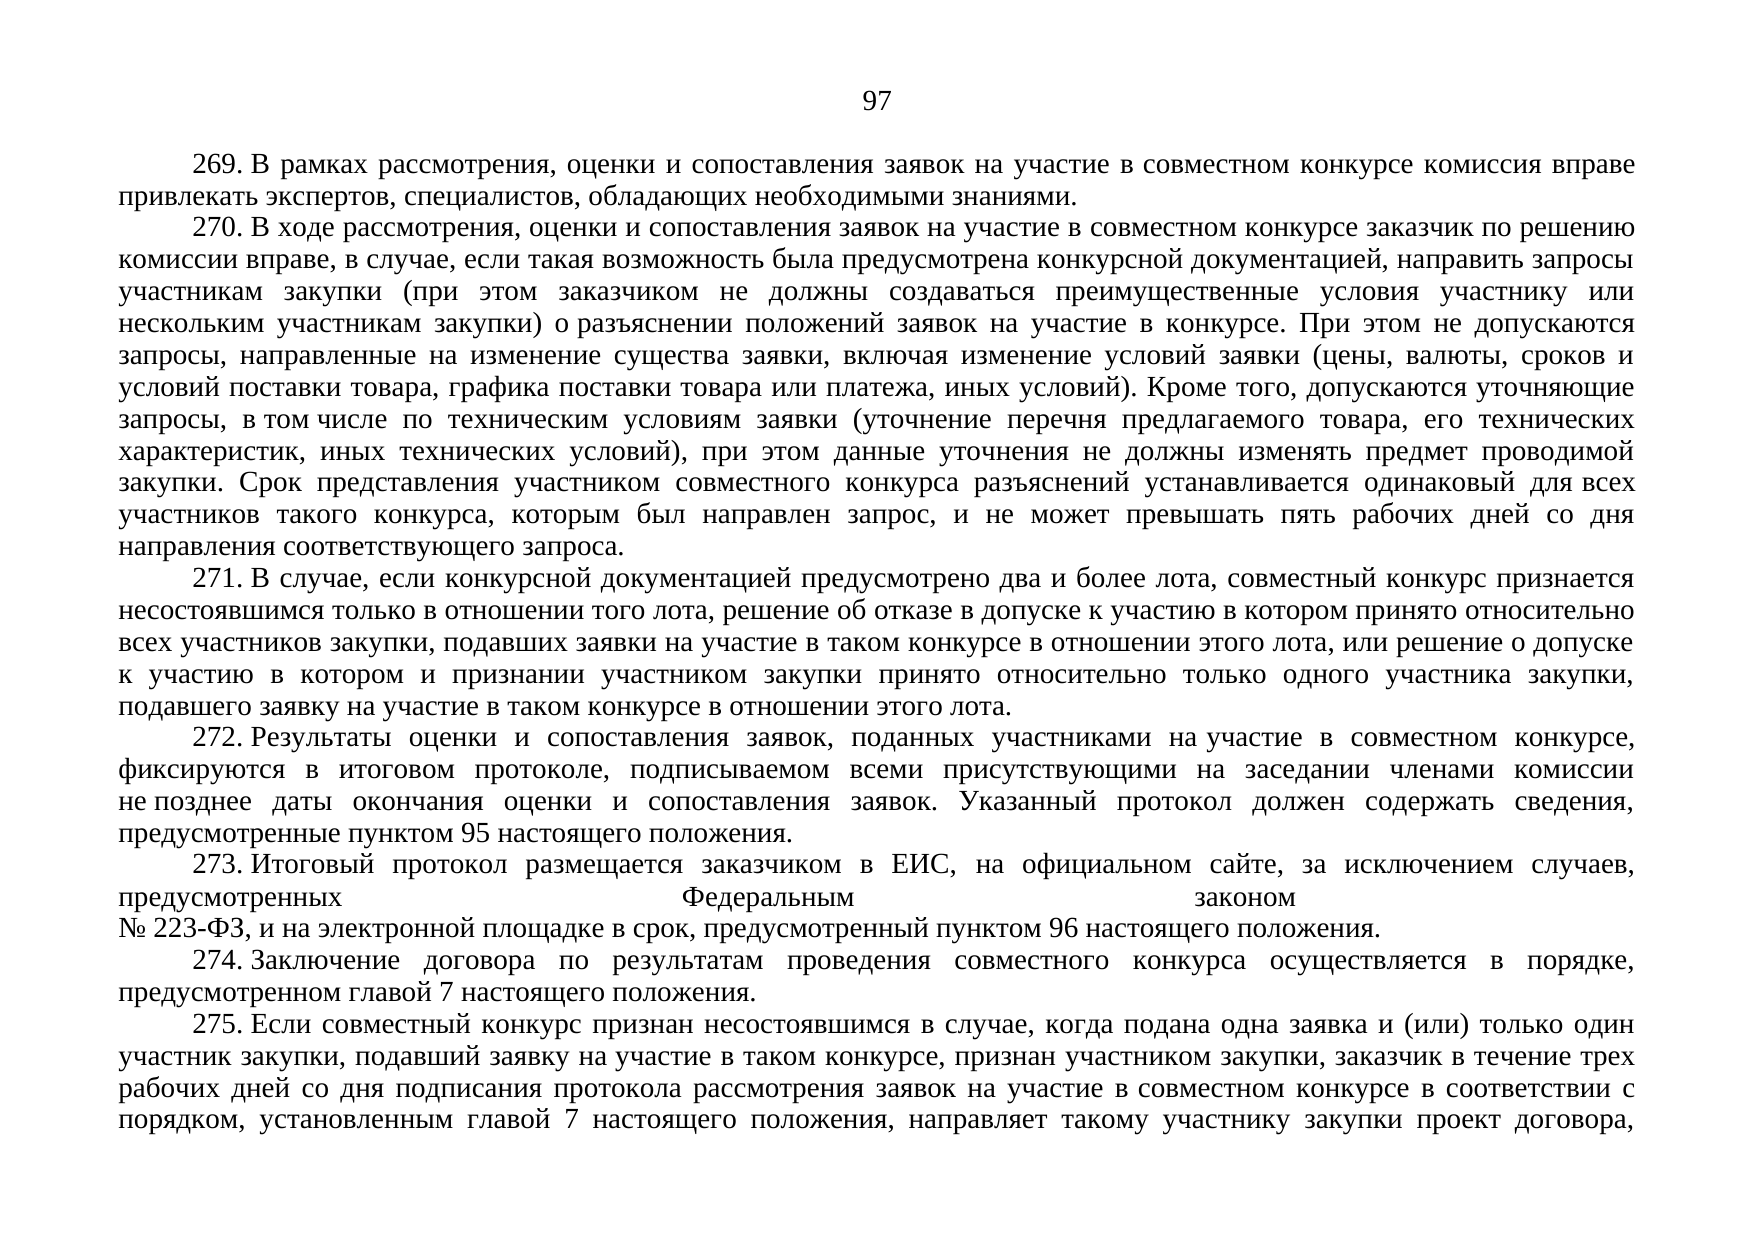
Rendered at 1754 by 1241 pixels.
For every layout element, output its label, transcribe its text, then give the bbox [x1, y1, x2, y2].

text 269. В рамках рассмотрения, оценки и сопоставления заявок на участие в совместном конкурсе комиссия вправе привлекать экспертов, специалистов, обладающих необходимыми знаниями. [118, 148, 1636, 211]
text 274. Заключение договора по результатам проведения совместного конкурса осуществляется в порядке, предусмотренном главой 7 настоящего положения. [118, 944, 1636, 1008]
text 275. Если совместный конкурс признан несостоявшимся в случае, когда подана одна заявка и (или) только один участник закупки, подавший заявку на участие в таком конкурсе, признан участником закупки, заказчик в течение трех рабочих дней со дня подписания протокола рассмотрения заявок на участие в совместном конкурсе в соответствии с порядком, установленным главой 7 настоящего положения, направляет такому участнику закупки проект договора, [118, 1008, 1636, 1135]
text 272. Результаты оценки и сопоставления заявок, поданных участниками на участие в совместном конкурсе, фиксируются в итоговом протоколе, подписываемом всеми присутствующими на заседании членами комиссии не позднее даты окончания оценки и сопоставления заявок. Указанный протокол должен содержать сведения, предусмотренные пунктом 95 настоящего положения. [118, 721, 1636, 848]
text 271. В случае, если конкурсной документацией предусмотрено два и более лота, совместный конкурс признается несостоявшимся только в отношении того лота, решение об отказе в допуске к участию в котором принято относительно всех участников закупки, подавших заявки на участие в таком конкурсе в отношении этого лота, или решение о допуске к участию в котором и признании участником закупки принято относительно только одного участника закупки, подавшего заявку на участие в таком конкурсе в отношении этого лота. [118, 562, 1636, 721]
text 273. Итоговый протокол размещается заказчиком в ЕИС, на официальном сайте, за исключением случаев, предусмотренных Федеральным законом № 223-ФЗ, и на электронной площадке в срок, предусмотренный пунктом 96 настоящего положения. [118, 848, 1636, 944]
text 270. В ходе рассмотрения, оценки и сопоставления заявок на участие в совместном конкурсе заказчик по решению комиссии вправе, в случае, если такая возможность была предусмотрена конкурсной документацией, направить запросы участникам закупки (при этом заказчиком не должны создаваться преимущественные условия участнику или нескольким участникам закупки) о разъяснении положений заявок на участие в конкурсе. При этом не допускаются запросы, направленные на изменение существа заявки, включая изменение условий заявки (цены, валюты, сроков и условий поставки товара, графика поставки товара или платежа, иных условий). Кроме того, допускаются уточняющие запросы, в том числе по техническим условиям заявки (уточнение перечня предлагаемого товара, его технических характеристик, иных технических условий), при этом данные уточнения не должны изменять предмет проводимой закупки. Срок представления участником совместного конкурса разъяснений устанавливается одинаковый для всех участников такого конкурса, которым был направлен запрос, и не может превышать пять рабочих дней со дня направления соответствующего запроса. [118, 211, 1636, 562]
